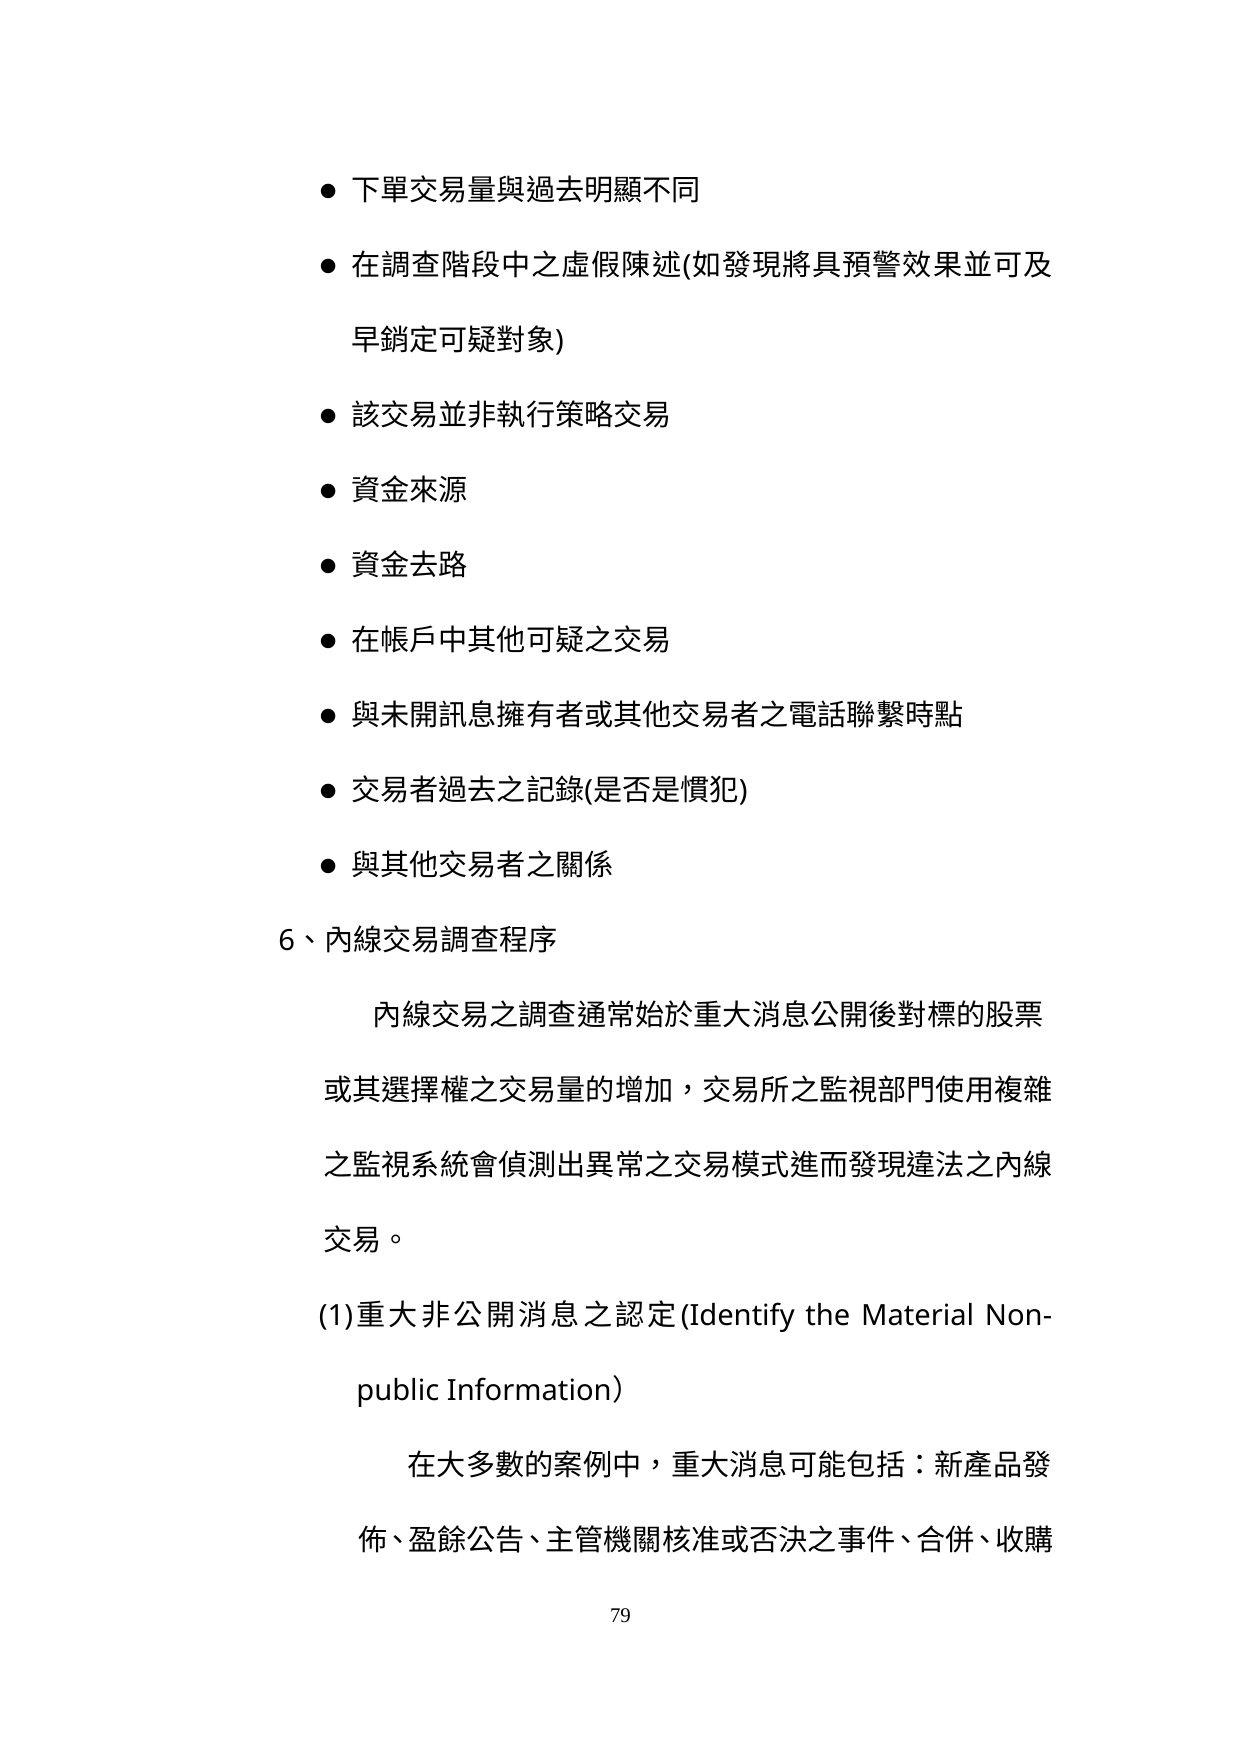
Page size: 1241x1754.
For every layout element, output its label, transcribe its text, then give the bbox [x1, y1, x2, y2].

list 資金去路 [319, 525, 1053, 600]
list 資金來源 [319, 450, 1053, 525]
list 下單交易量與過去明顯不同 [319, 150, 1053, 225]
list 交易者過去之記錄(是否是慣犯) [319, 750, 1053, 825]
text 內線交易之調查通常始於重大消息公開後對標的股票或其選擇權之交易量的增加，交易所之監視部門使用複雜之監視系統會偵測出異常之交易模式進而發現違法之內線交易。 [323, 975, 1053, 1275]
list 與未開訊息擁有者或其他交易者之電話聯繫時點 [319, 675, 1053, 750]
list 在調查階段中之虛假陳述(如發現將具預警效果並可及早銷定可疑對象) [319, 225, 1053, 375]
text (1)重大非公開消息之認定(Identify the Material Non-public Information） [319, 1275, 1053, 1425]
list 該交易並非執行策略交易 [319, 375, 1053, 450]
list 在帳戶中其他可疑之交易 [319, 600, 1053, 675]
list 與其他交易者之關係 [319, 825, 1053, 900]
text 6、內線交易調查程序 [278, 900, 1053, 975]
text 在大多數的案例中，重大消息可能包括：新產品發佈、盈餘公告、主管機關核准或否決之事件、合併、收購 [358, 1425, 1053, 1575]
